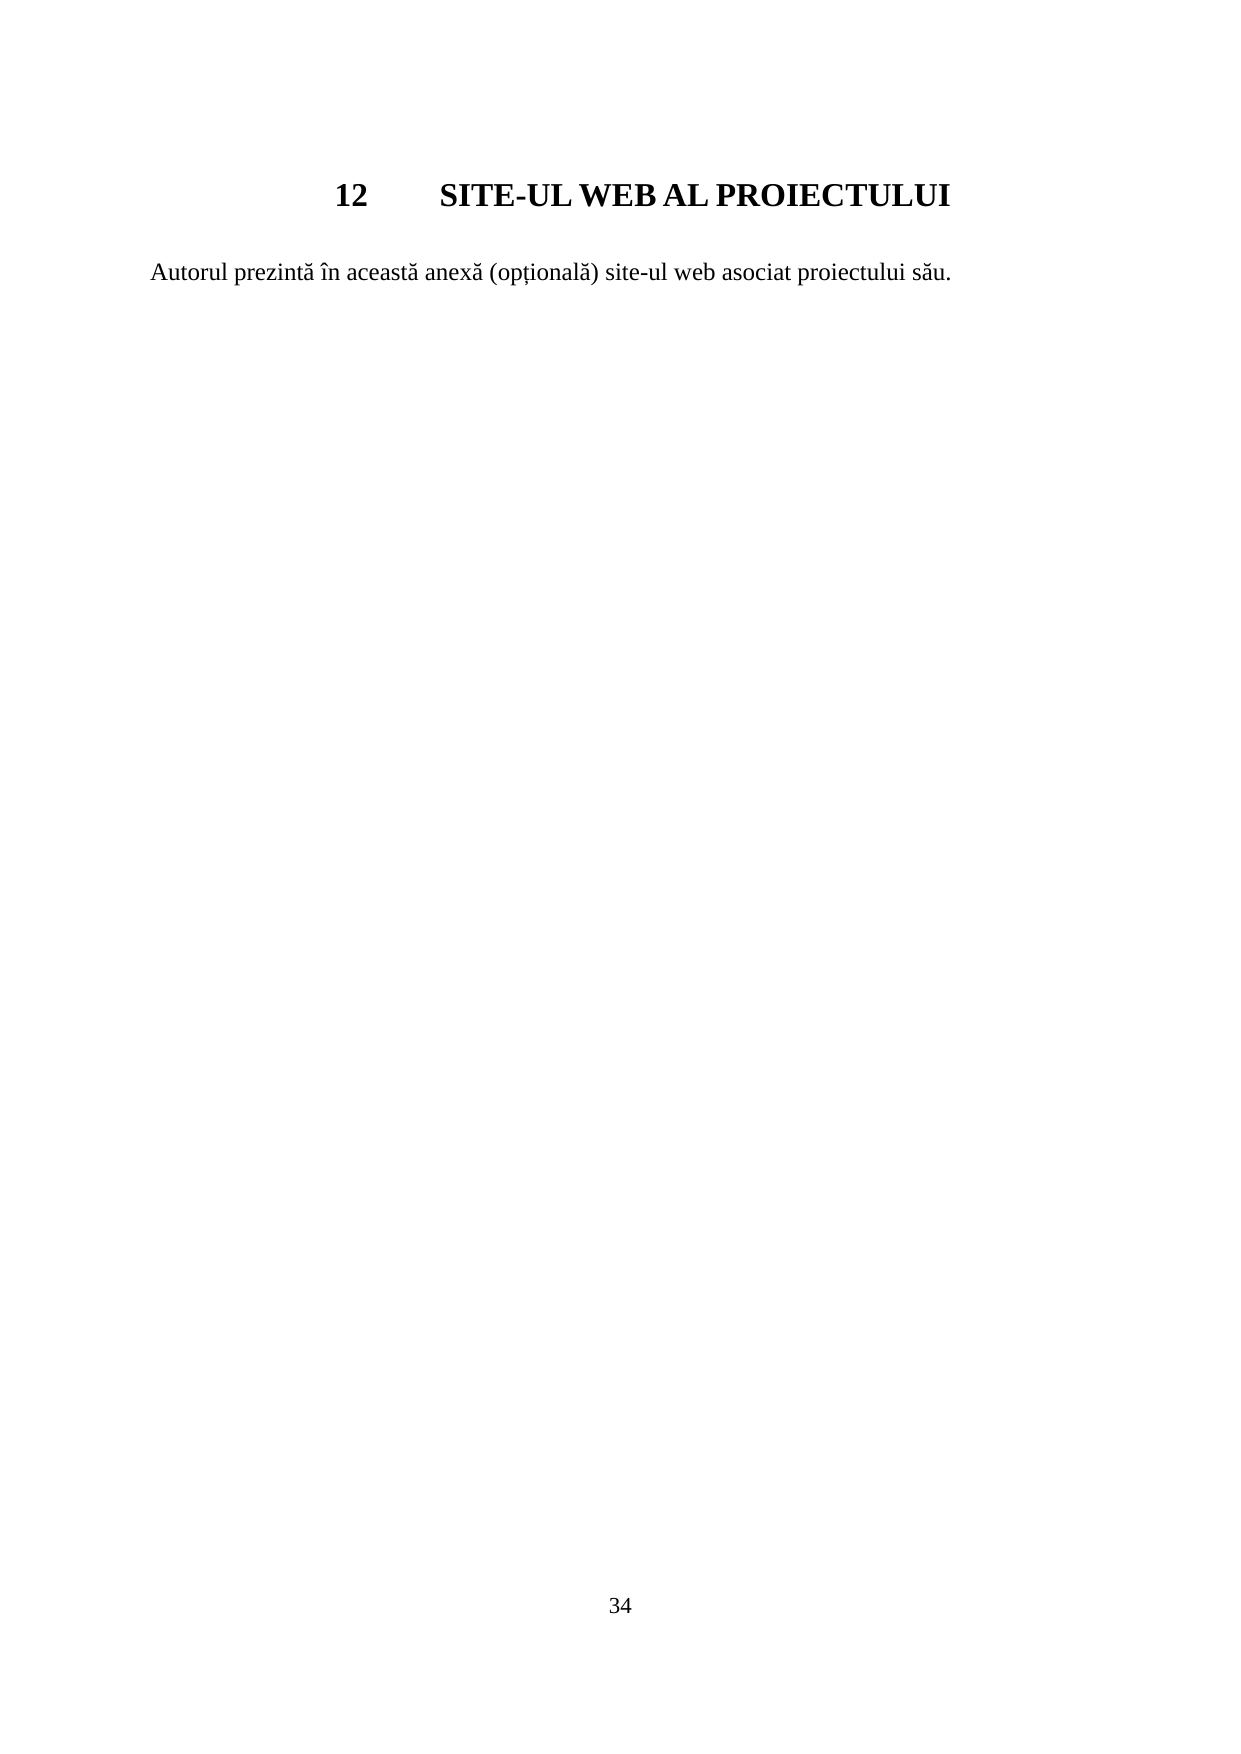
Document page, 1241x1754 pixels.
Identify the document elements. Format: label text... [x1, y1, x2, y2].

subtitle Site-ul web al proiectului [195, 175, 1090, 213]
text Autorul prezintă în această anexă (opțională) site-ul web asociat proiectului său. [150, 257, 1090, 286]
